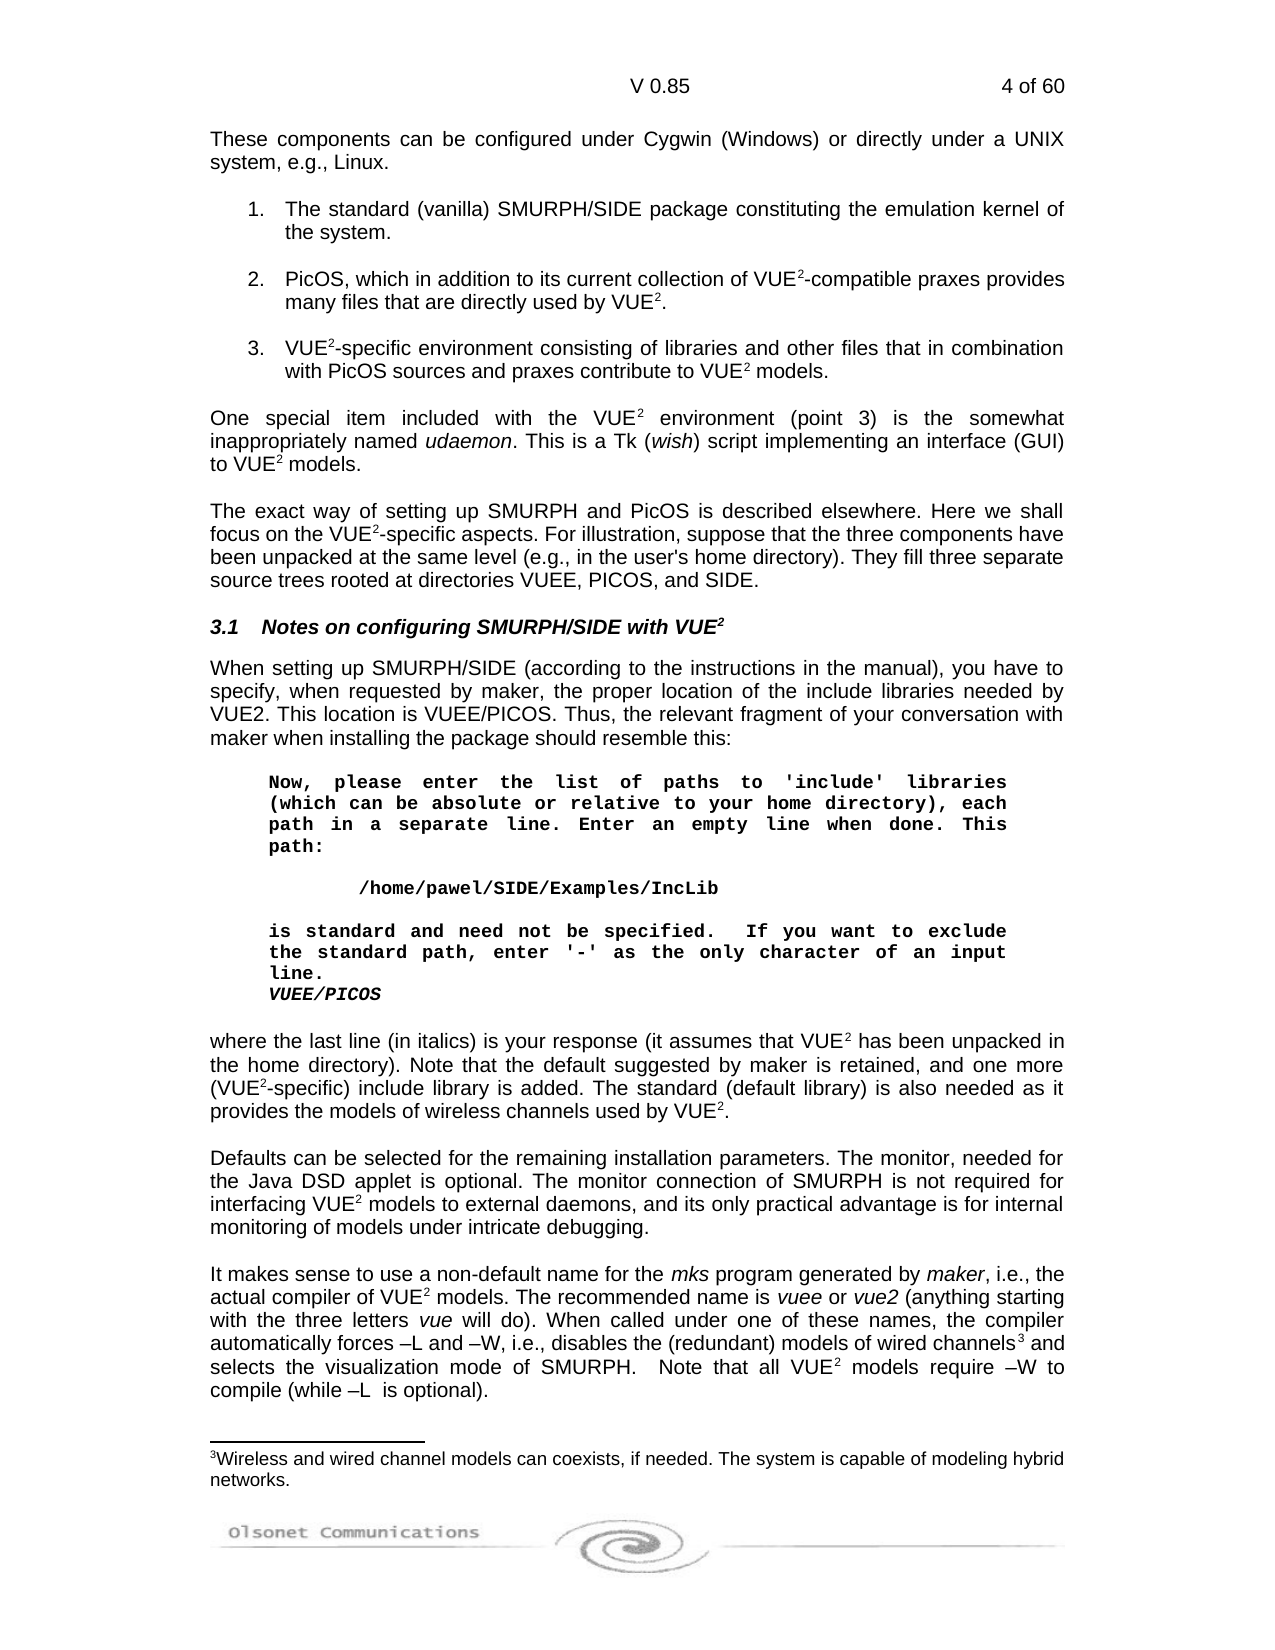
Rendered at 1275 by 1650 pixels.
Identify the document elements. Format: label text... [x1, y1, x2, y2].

text These components can be configured under Cygwin (Windows) or directly under a UNIX system, e.g., Linux. [210, 128, 1065, 174]
text is standard and need not be specified. If you want to exclude the standard path, enter '-' as the only character of an input line. [268, 921, 1007, 985]
text It makes sense to use a non-default name for the mks program generated by maker, i.e., the actual compiler of VUE2 models. The recommended name is vuee or vue2 (anything starting with the three letters vue will do). When called under one of these names, the compiler automatically forces –L and –W, i.e., disables the (redundant) models of wired channels and selects the visualization mode of SMURPH. Note that all VUE2 models require –W to compile (while –L is optional). [210, 1262, 1065, 1402]
text The exact way of setting up SMURPH and PicOS is described elsewhere. Here we shall focus on the VUE2-specific aspects. For illustration, suppose that the three components have been unpacked at the same level (e.g., in the user's home directory). They fill three separate source trees rooted at directories VUEE, PICOS, and SIDE. [210, 499, 1065, 592]
list VUE2-specific environment consisting of libraries and other files that in combination with PicOS sources and praxes contribute to VUE2 models. [247, 337, 1065, 383]
subtitle Notes on configuring SMURPH/SIDE with VUE2 [210, 616, 1065, 639]
text Wireless and wired channel models can coexists, if needed. The system is capable of modeling hybrid networks. [210, 1448, 1065, 1490]
text where the last line (in italics) is your response (it assumes that VUE2 has been unpacked in the home directory). Note that the default suggested by maker is retained, and one more (VUE2-specific) include library is added. The standard (default library) is also needed as it provides the models of wireless channels used by VUE2. [210, 1030, 1065, 1123]
text Now, please enter the list of paths to 'include' libraries (which can be absolute or relative to your home directory), each path in a separate line. Enter an empty line when done. This path: [268, 773, 1007, 858]
list The standard (vanilla) SMURPH/SIDE package constituting the emulation kernel of the system. [247, 197, 1065, 244]
text Defaults can be selected for the remaining installation parameters. The monitor, needed for the Java DSD applet is optional. The monitor connection of SMURPH is not required for interfacing VUE2 models to external daemons, and its only practical advantage is for internal monitoring of models under intricate debugging. [210, 1146, 1065, 1239]
picture [210, 1504, 1065, 1596]
text /home/pawel/SIDE/Examples/IncLib [268, 879, 1007, 900]
list PicOS, which in addition to its current collection of VUE2-compatible praxes provides many files that are directly used by VUE2. [247, 267, 1065, 313]
text One special item included with the VUE2 environment (point 3) is the somewhat inappropriately named udaemon. This is a Tk (wish) script implementing an interface (GUI) to VUE2 models. [210, 406, 1065, 476]
text VUEE/PICOS [268, 985, 1007, 1006]
text When setting up SMURPH/SIDE (according to the instructions in the manual), you have to specify, when requested by maker, the proper location of the include libraries needed by VUE2. This location is VUEE/PICOS. Thus, the relevant fragment of your conversation with maker when installing the package should resemble this: [210, 656, 1065, 749]
